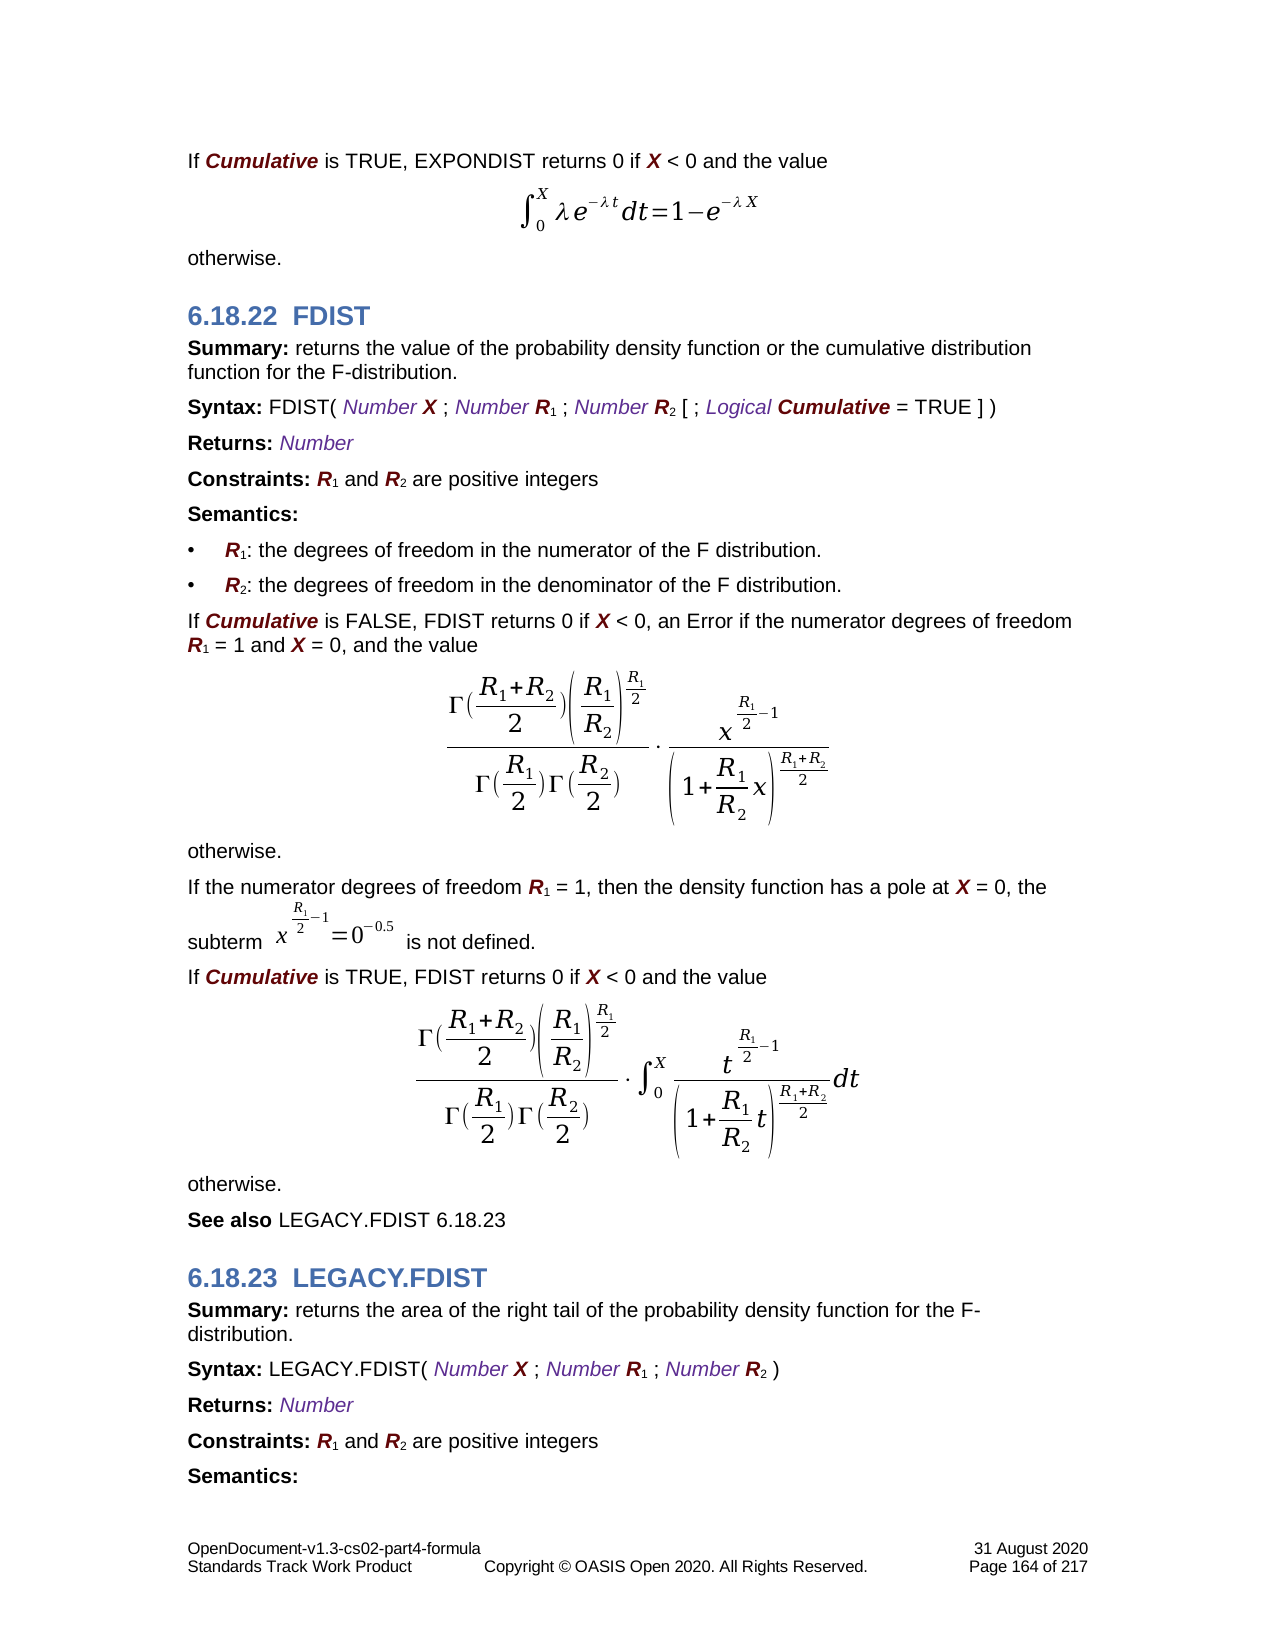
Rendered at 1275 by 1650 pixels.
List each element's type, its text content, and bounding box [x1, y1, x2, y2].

text If Cumulative is TRUE, EXPONDIST returns 0 if X < 0 and the value [187, 150, 1088, 173]
text If Cumulative is FALSE, FDIST returns 0 if X < 0, an Error if the numerator degrees of freedom R1 = 1 and X = 0, and the value [187, 609, 1088, 657]
subtitle LEGACY.FDIST [187, 1263, 1088, 1293]
text Semantics: [187, 503, 1088, 526]
list R2: the degrees of freedom in the denominator of the F distribution. [187, 574, 1088, 597]
text See also LEGACY.FDIST 6.18.23 [187, 1208, 1088, 1232]
text Summary: returns the area of the right tail of the probability density function for the F-distribution. [187, 1299, 1088, 1346]
text If the numerator degrees of freedom R1 = 1, then the density function has a pole at X = 0, the subterm is not defined. [187, 875, 1088, 954]
text otherwise. [187, 1172, 1088, 1196]
text Constraints: R1 and R2 are positive integers [187, 1429, 1088, 1453]
subtitle FDIST [187, 301, 1088, 331]
text Constraints: R1 and R2 are positive integers [187, 467, 1088, 491]
text Semantics: [187, 1465, 1088, 1488]
list R1: the degrees of freedom in the numerator of the F distribution. [187, 538, 1088, 562]
text Returns: Number [187, 1393, 1088, 1417]
text If Cumulative is TRUE, FDIST returns 0 if X < 0 and the value [187, 966, 1088, 989]
text Summary: returns the value of the probability density function or the cumulative distribution function for the F-distribution. [187, 337, 1088, 384]
text otherwise. [187, 839, 1088, 863]
text Syntax: FDIST( Number X ; Number R1 ; Number R2 [ ; Logical Cumulative = TRUE ] ) [187, 396, 1088, 419]
text otherwise. [187, 246, 1088, 269]
text Returns: Number [187, 431, 1088, 455]
text Syntax: LEGACY.FDIST( Number X ; Number R1 ; Number R2 ) [187, 1358, 1088, 1381]
